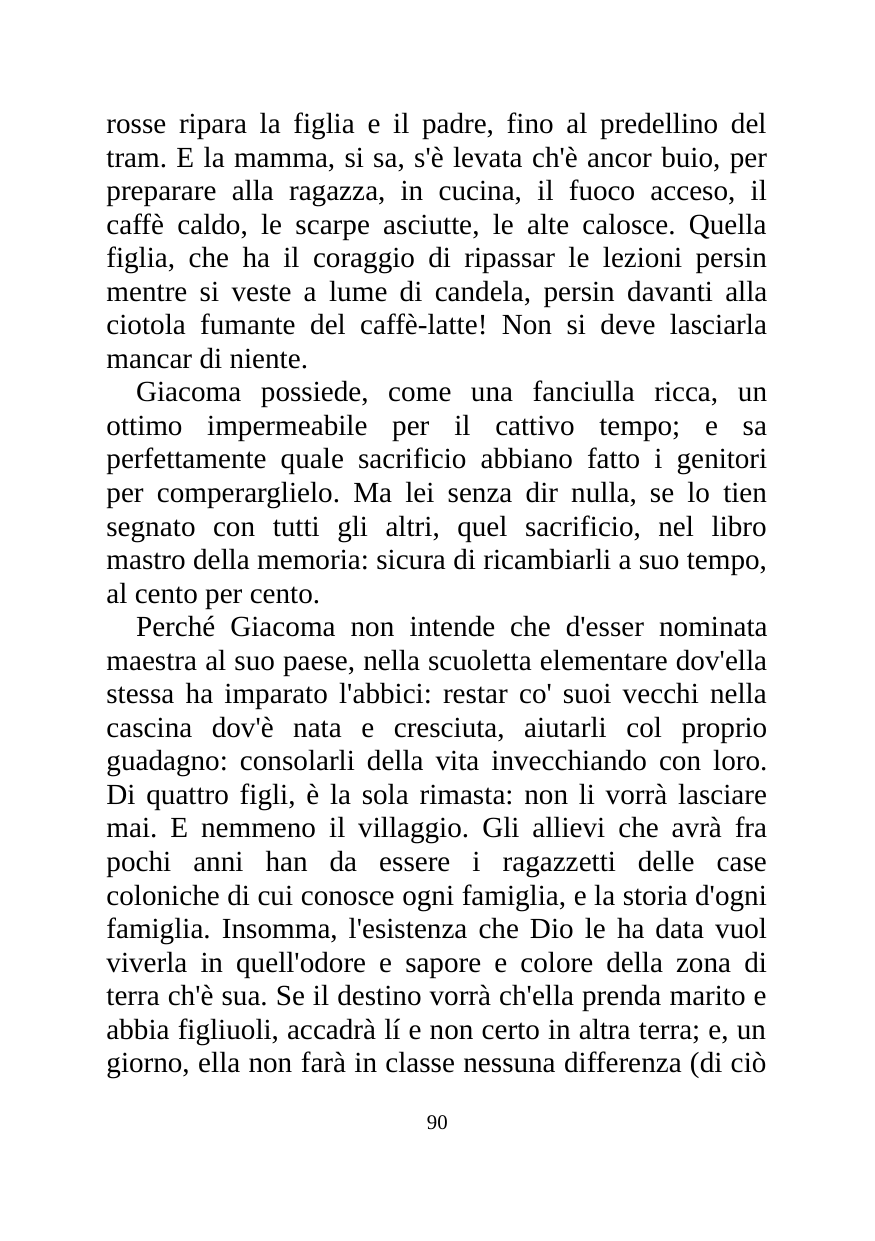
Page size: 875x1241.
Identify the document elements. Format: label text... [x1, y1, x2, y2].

text Giacoma possiede, come una fanciulla ricca, un ottimo impermeabile per il cattivo tempo; e sa perfettamente quale sacrificio abbiano fatto i genitori per comperarglielo. Ma lei senza dir nulla, se lo tien segnato con tutti gli altri, quel sacrificio, nel libro mastro della memoria: sicura di ricambiarli a suo tempo, al cento per cento. [106, 374, 768, 609]
text rosse ripara la figlia e il padre, fino al predellino del tram. E la mamma, si sa, s'è levata ch'è ancor buio, per preparare alla ragazza, in cucina, il fuoco acceso, il caffè caldo, le scarpe asciutte, le alte calosce. Quella figlia, che ha il coraggio di ripassar le lezioni persin mentre si veste a lume di candela, persin davanti alla ciotola fumante del caffè-latte! Non si deve lasciarla mancar di niente. [106, 106, 768, 374]
text Perché Giacoma non intende che d'esser nominata maestra al suo paese, nella scuoletta elementare dov'ella stessa ha imparato l'abbici: restar co' suoi vecchi nella cascina dov'è nata e cresciuta, aiutarli col proprio guadagno: consolarli della vita invecchiando con loro. Di quattro figli, è la sola rimasta: non li vorrà lasciare mai. E nemmeno il villaggio. Gli allievi che avrà fra pochi anni han da essere i ragazzetti delle case coloniche di cui conosce ogni famiglia, e la storia d'ogni famiglia. Insomma, l'esistenza che Dio le ha data vuol viverla in quell'odore e sapore e colore della zona di terra ch'è sua. Se il destino vorrà ch'ella prenda marito e abbia figliuoli, accadrà lí e non certo in altra terra; e, un giorno, ella non farà in classe nessuna differenza (di ciò [106, 609, 768, 1079]
